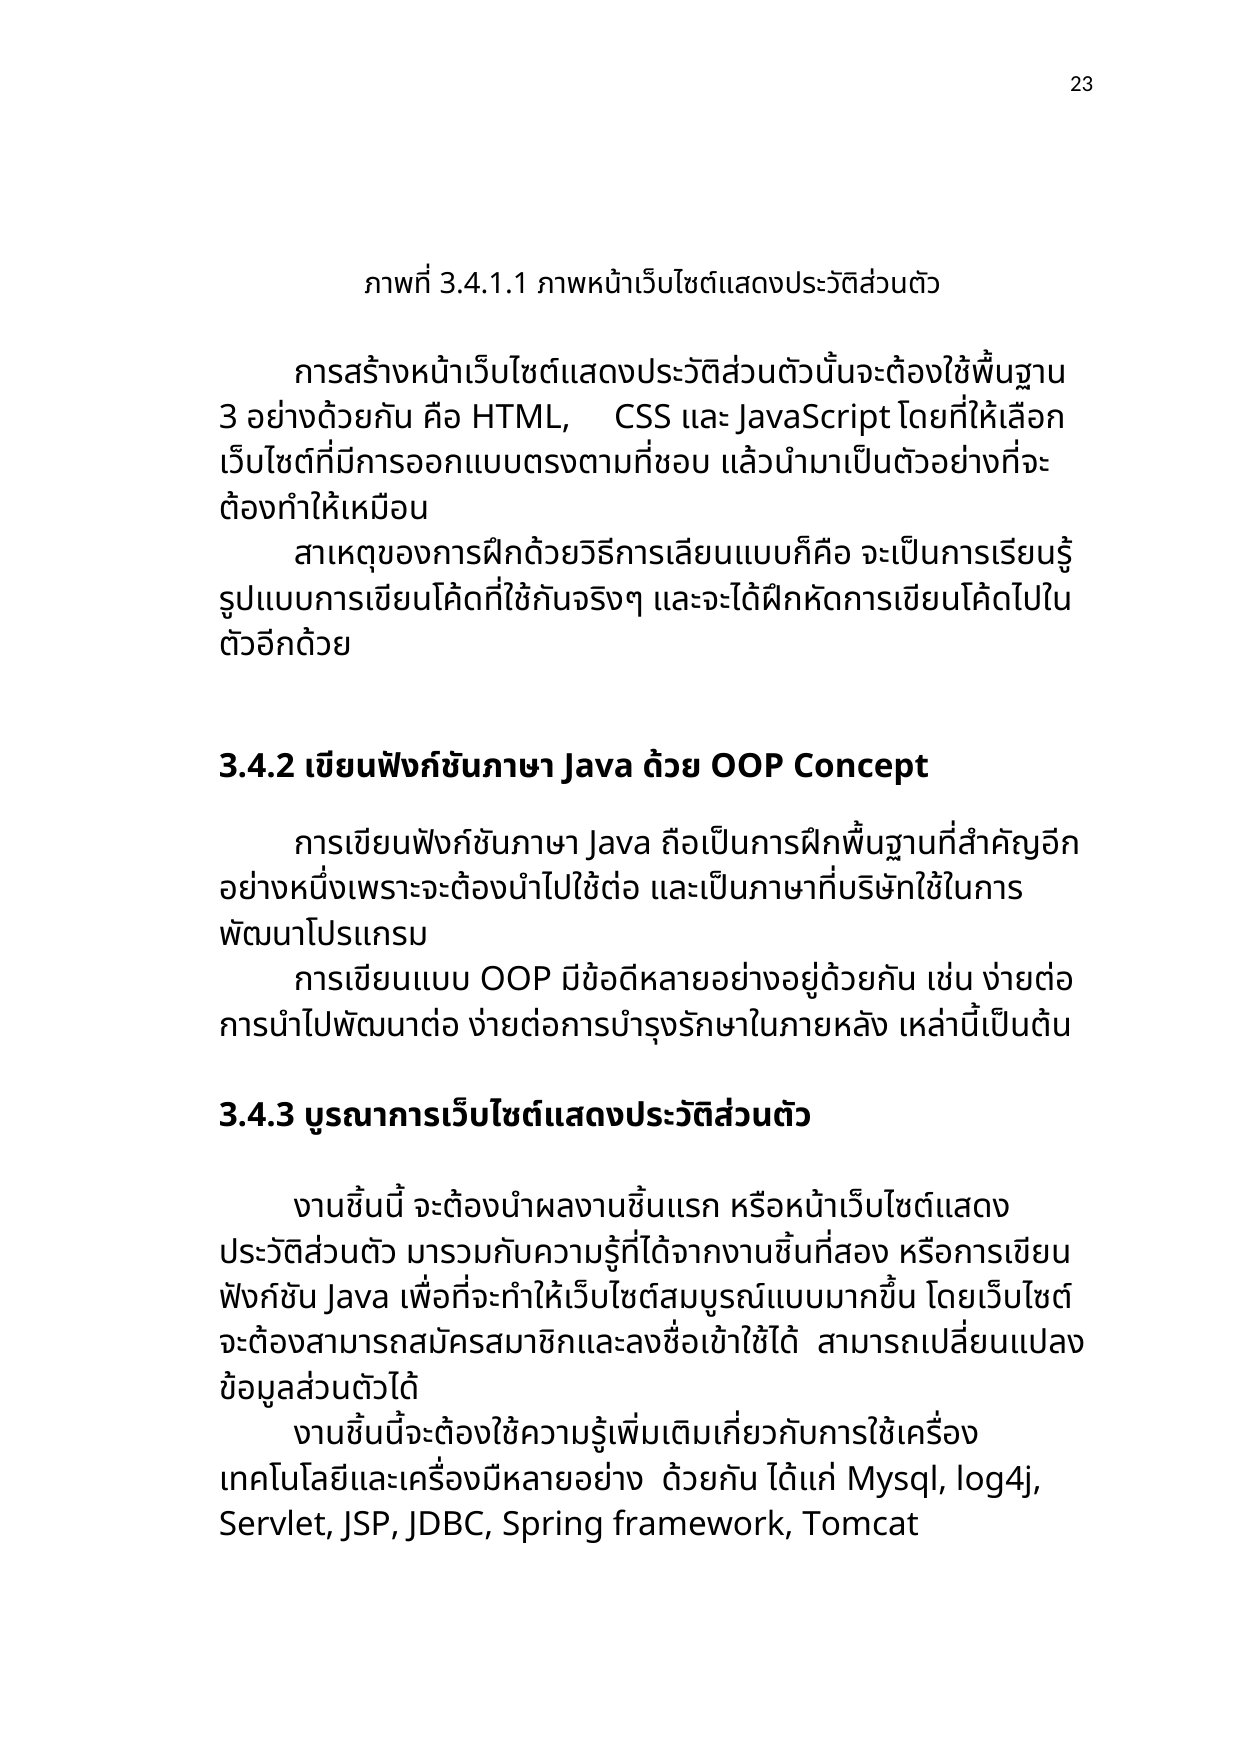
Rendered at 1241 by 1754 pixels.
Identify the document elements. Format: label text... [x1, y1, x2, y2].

text งานชิ้นนี้จะต้องใช้ความรู้เพิ่มเติมเกี่ยวกับการใช้เครื่องเทคโนโลยีและเครื่องมืหลายอย่าง ด้วยกัน ได้แก่ Mysql, log4j, Servlet, JSP, JDBC, Spring framework, Tomcat [218, 1409, 1087, 1545]
text การเขียนฟังก์ชันภาษา Java ถือเป็นการฝึกพื้นฐานที่สำคัญอีกอย่างหนึ่งเพราะจะต้องนำไปใช้ต่อ และเป็นภาษาที่บริษัทใช้ในการพัฒนาโปรแกรม [218, 819, 1087, 955]
text 3.4.2 เขียนฟังก์ชันภาษา Java ด้วย OOP Concept [218, 742, 1087, 787]
text สาเหตุของการฝึกด้วยวิธีการเลียนแบบก็คือ จะเป็นการเรียนรู้รูปแบบการเขียนโค้ดที่ใช้กันจริงๆ และจะได้ฝึกหัดการเขียนโค้ดไปในตัวอีกด้วย [218, 529, 1087, 665]
text ภาพที่ 3.4.1.1 ภาพหน้าเว็บไซต์แสดงประวัติส่วนตัว [218, 262, 1087, 302]
text งานชิ้นนี้ จะต้องนำผลงานชิ้นแรก หรือหน้าเว็บไซต์แสดงประวัติส่วนตัว มารวมกับความรู้ที่ได้จากงานชิ้นที่สอง หรือการเขียนฟังก์ชัน Java เพื่อที่จะทำให้เว็บไซต์สมบูรณ์แบบมากขึ้น โดยเว็บไซต์จะต้องสามารถสมัครสมาชิกและลงชื่อเข้าใช้ได้ สามารถเปลี่ยนแปลงข้อมูลส่วนตัวได้ [218, 1182, 1087, 1409]
text 3.4.3 บูรณาการเว็บไซต์แสดงประวัติส่วนตัว [218, 1091, 1087, 1137]
text การสร้างหน้าเว็บไซต์แสดงประวัติส่วนตัวนั้นจะต้องใช้พื้นฐาน 3 อย่างด้วยกัน คือ HTML, CSS และ JavaScriptโดยที่ให้เลือกเว็บไซต์ที่มีการออกแบบตรงตามที่ชอบ แล้วนำมาเป็นตัวอย่างที่จะต้องทำให้เหมือน [218, 347, 1087, 529]
text การเขียนแบบ OOP มีข้อดีหลายอย่างอยู่ด้วยกัน เช่น ง่ายต่อการนำไปพัฒนาต่อ ง่ายต่อการบำรุงรักษาในภายหลัง เหล่านี้เป็นต้น [218, 955, 1087, 1046]
